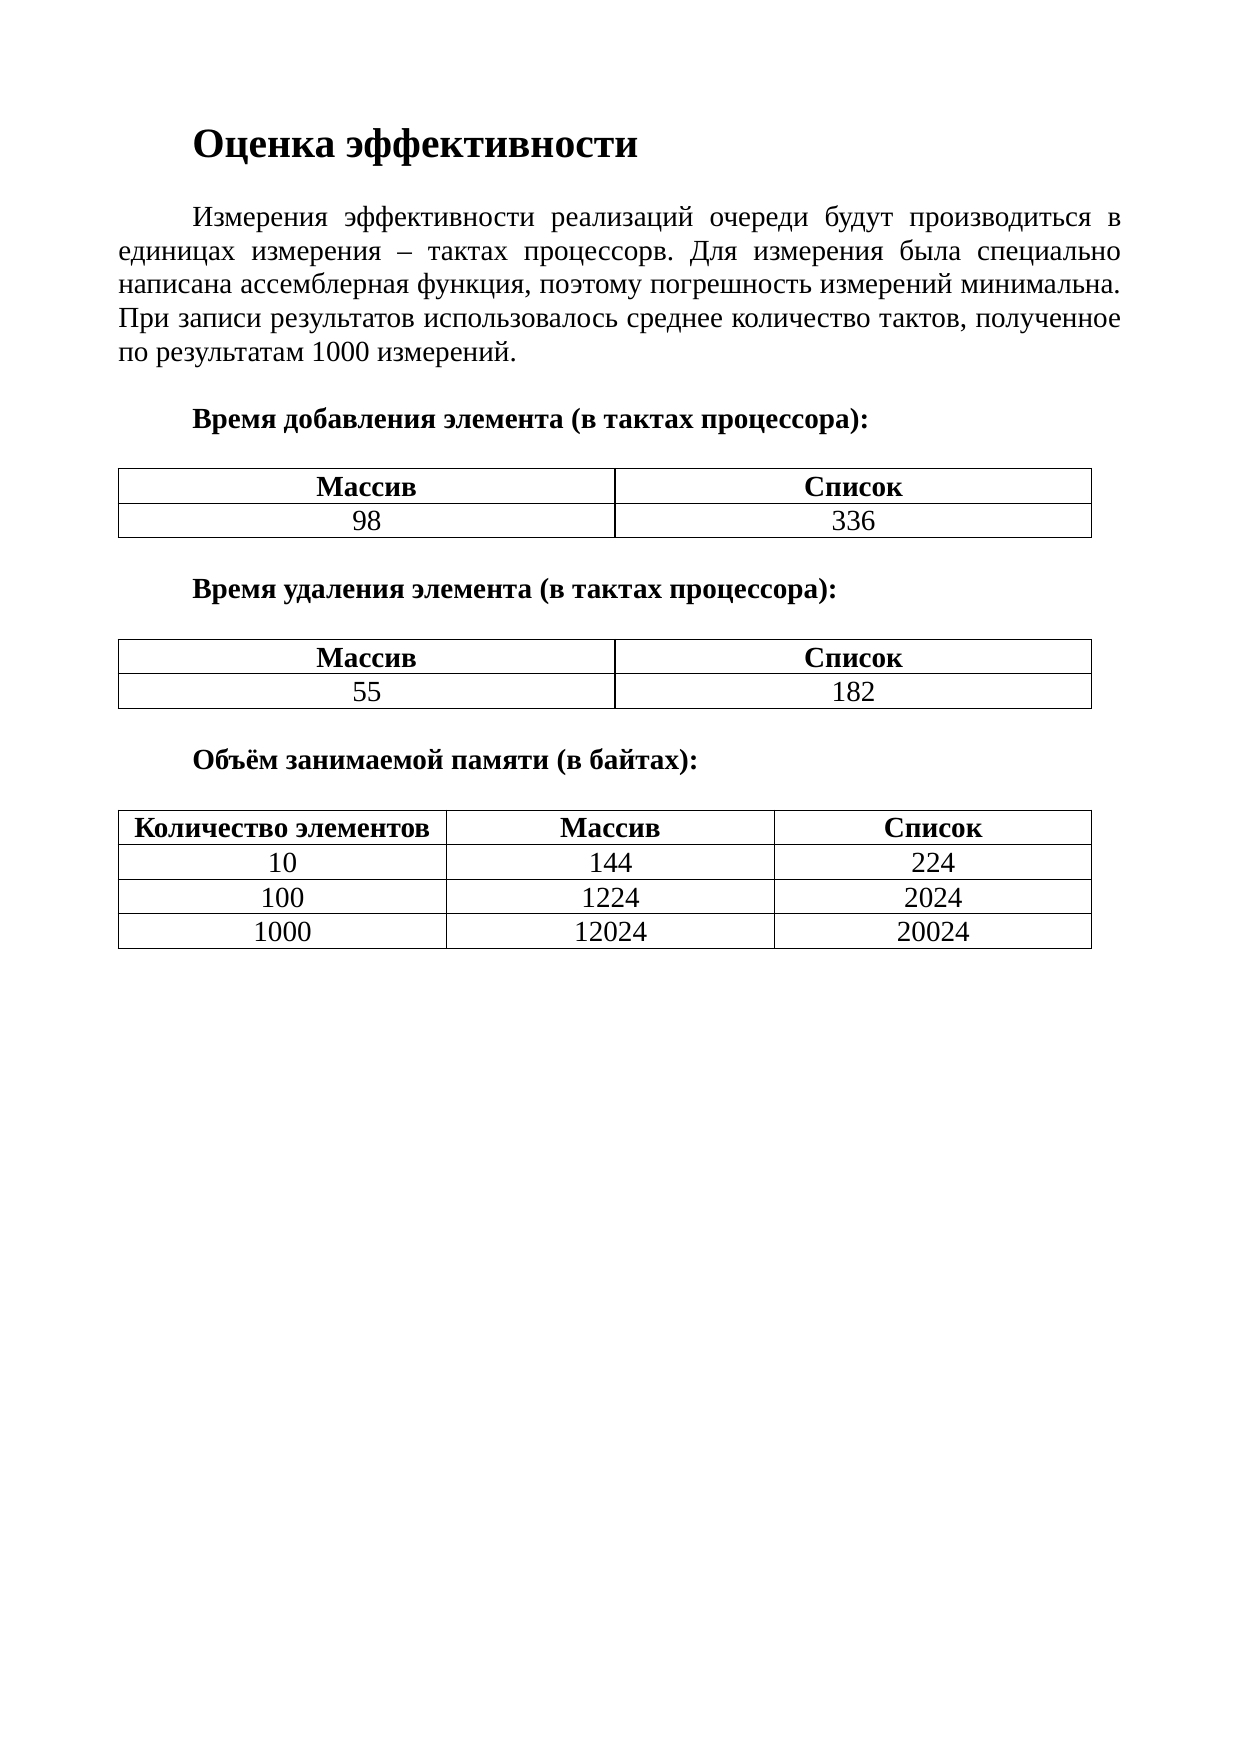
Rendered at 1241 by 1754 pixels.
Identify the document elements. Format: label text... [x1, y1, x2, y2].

table_cell 10 [119, 845, 446, 879]
table_cell 144 [447, 845, 774, 879]
table_cell 1224 [447, 880, 774, 913]
text Время удаления элемента (в тактах процессора): [118, 572, 1122, 605]
table_header Массив [119, 469, 614, 502]
table_header Список [775, 811, 1091, 844]
table_header Массив [447, 811, 774, 844]
text Объём занимаемой памяти (в байтах): [118, 742, 1122, 776]
table_header Массив [119, 640, 614, 673]
table_header Список [616, 640, 1091, 673]
table_cell 336 [616, 504, 1091, 537]
table_header Список [616, 469, 1091, 502]
table_cell 2024 [775, 880, 1091, 913]
table_cell 20024 [775, 914, 1091, 948]
table_cell 100 [119, 880, 446, 913]
table_cell 98 [119, 504, 614, 537]
text Измерения эффективности реализаций очереди будут производиться в единицах измерения – тактах процессорв. Для измерения была специально написана ассемблерная функция, поэтому погрешность измерений минимальна. При записи результатов использовалось среднее количество тактов, полученное по результатам 1000 измерений. [118, 199, 1122, 367]
table_header Количество элементов [119, 811, 446, 844]
table_cell 12024 [447, 914, 774, 948]
table_cell 182 [616, 674, 1091, 708]
text Оценка эффективности [118, 118, 1122, 166]
table_cell 55 [119, 674, 614, 708]
table_cell 224 [775, 845, 1091, 879]
table_cell 1000 [119, 914, 446, 948]
text Время добавления элемента (в тактах процессора): [118, 401, 1122, 434]
